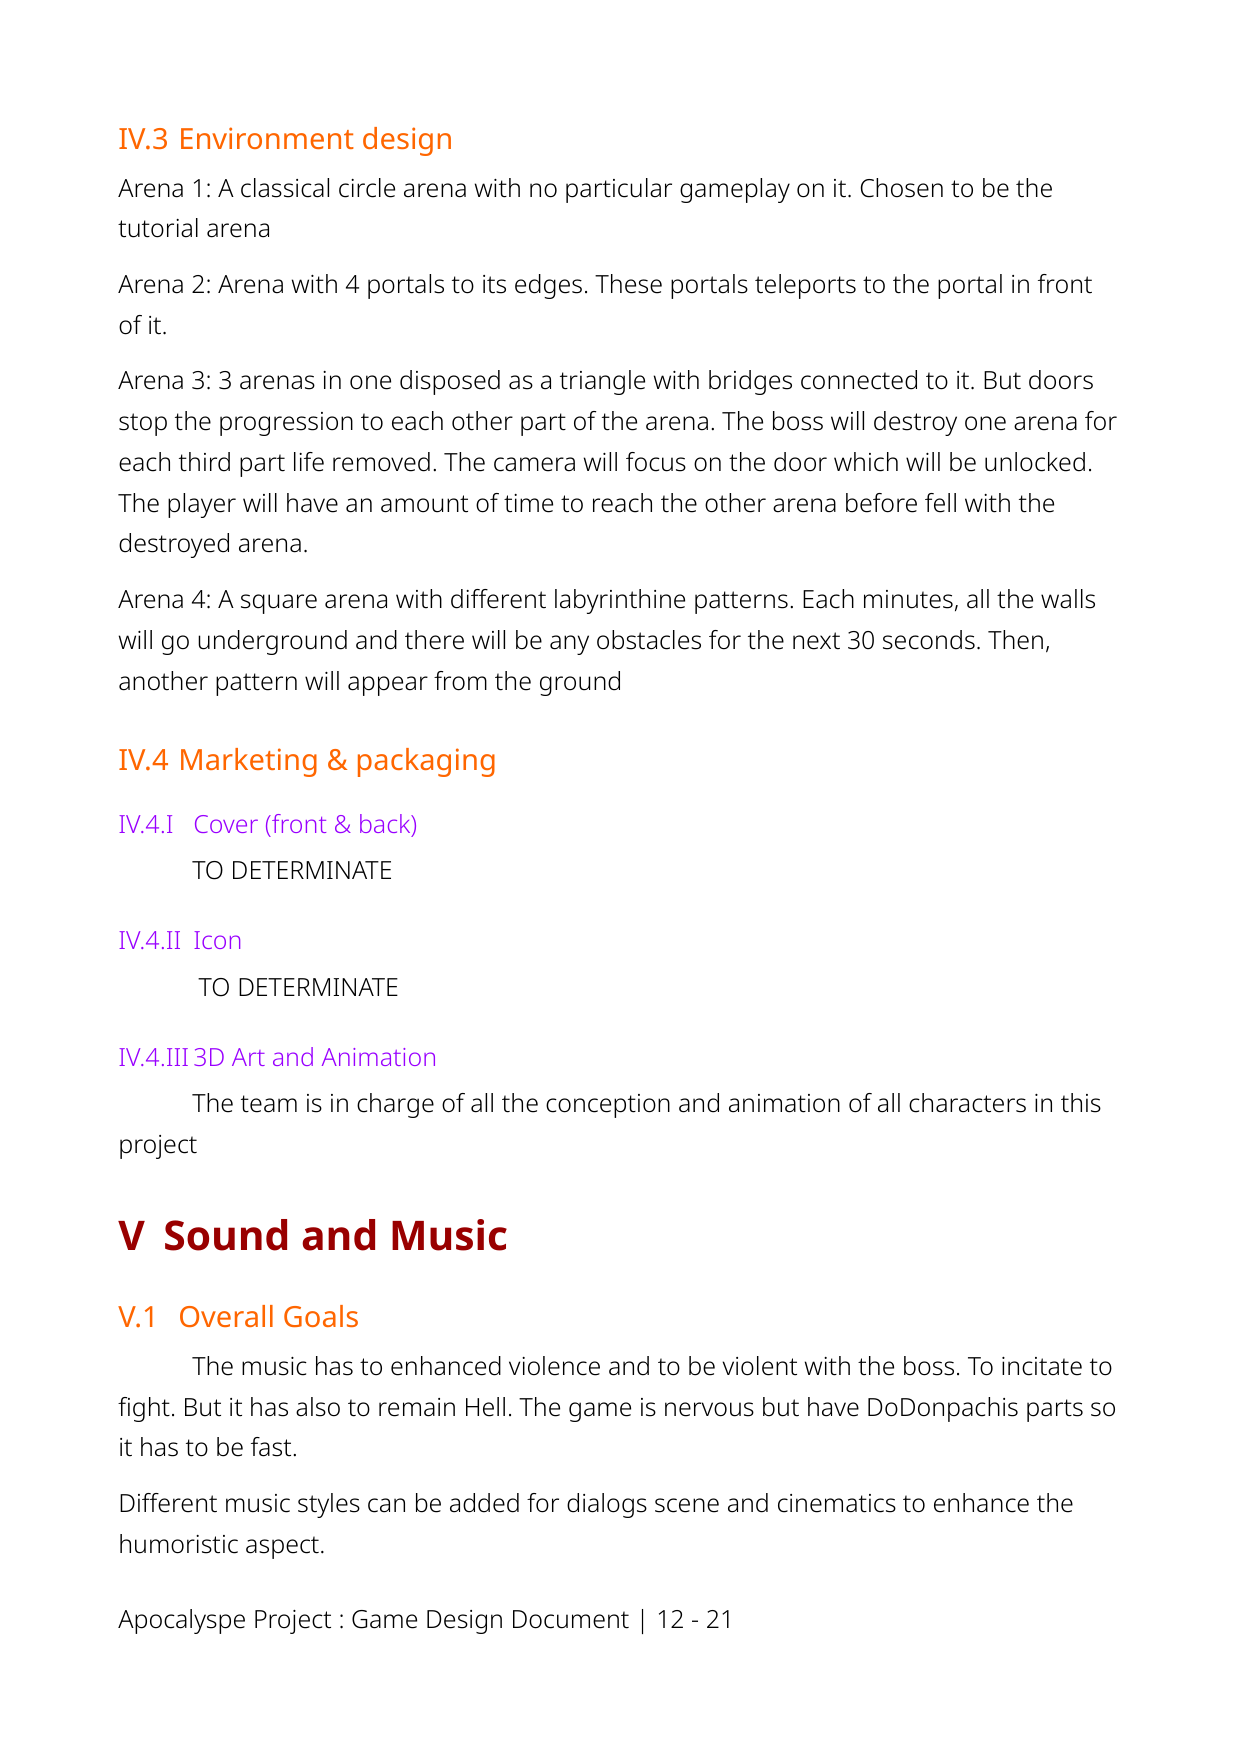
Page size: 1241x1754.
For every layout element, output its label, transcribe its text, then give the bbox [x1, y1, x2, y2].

subtitle Environment design [118, 118, 1122, 158]
text Arena 3: 3 arenas in one disposed as a triangle with bridges connected to it. But doors stop the progression to each other part of the arena. The boss will destroy one arena for each third part life removed. The camera will focus on the door which will be unlocked. The player will have an amount of time to reach the other arena before fell with the destroyed arena. [118, 363, 1122, 560]
subtitle Overall Goals [118, 1296, 1122, 1336]
text The music has to enhanced violence and to be violent with the boss. To incitate to fight. But it has also to remain Hell. The game is nervous but have DoDonpachis parts so it has to be fast. [118, 1348, 1122, 1464]
subtitle Cover (front & back) [118, 806, 1122, 840]
text TO DETERMINATE [118, 853, 1122, 887]
subtitle Icon [118, 923, 1122, 957]
text Arena 2: Arena with 4 portals to its edges. These portals teleports to the portal in front of it. [118, 267, 1122, 341]
text Arena 1: A classical circle arena with no particular gameplay on it. Chosen to be the tutorial arena [118, 170, 1122, 245]
text Different music styles can be added for dialogs scene and cinematics to enhance the humoristic aspect. [118, 1485, 1122, 1560]
text Arena 4: A square arena with different labyrinthine patterns. Each minutes, all the walls will go underground and there will be any obstacles for the next 30 seconds. Then, another pattern will appear from the ground [118, 582, 1122, 697]
subtitle 3D Art and Animation [118, 1039, 1122, 1073]
text TO DETERMINATE [118, 969, 1122, 1003]
subtitle Marketing & packaging [118, 739, 1122, 779]
subtitle Sound and Music [118, 1207, 1122, 1263]
text The team is in charge of all the conception and animation of all characters in this project [118, 1086, 1122, 1161]
